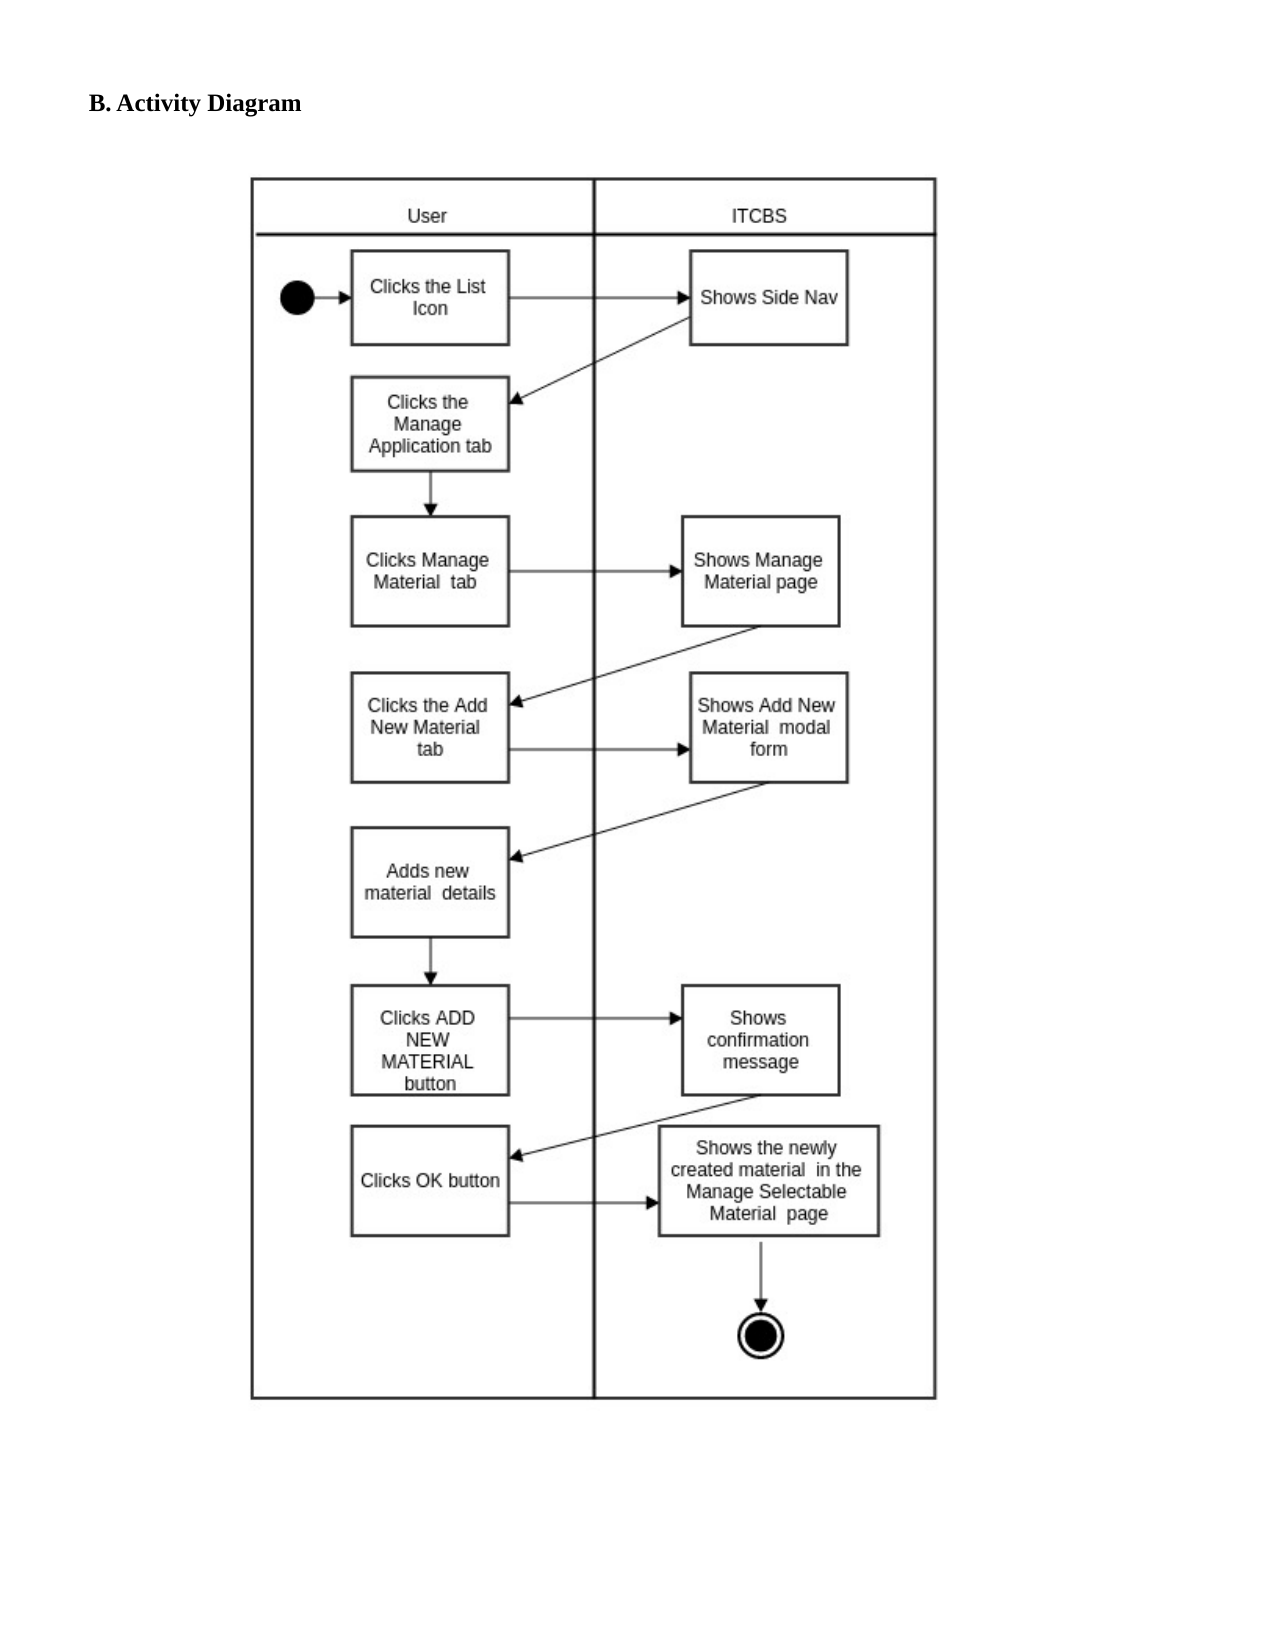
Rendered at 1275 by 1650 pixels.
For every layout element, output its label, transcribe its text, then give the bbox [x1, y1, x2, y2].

text B. Activity Diagram [88, 88, 1186, 117]
picture [235, 173, 952, 1436]
